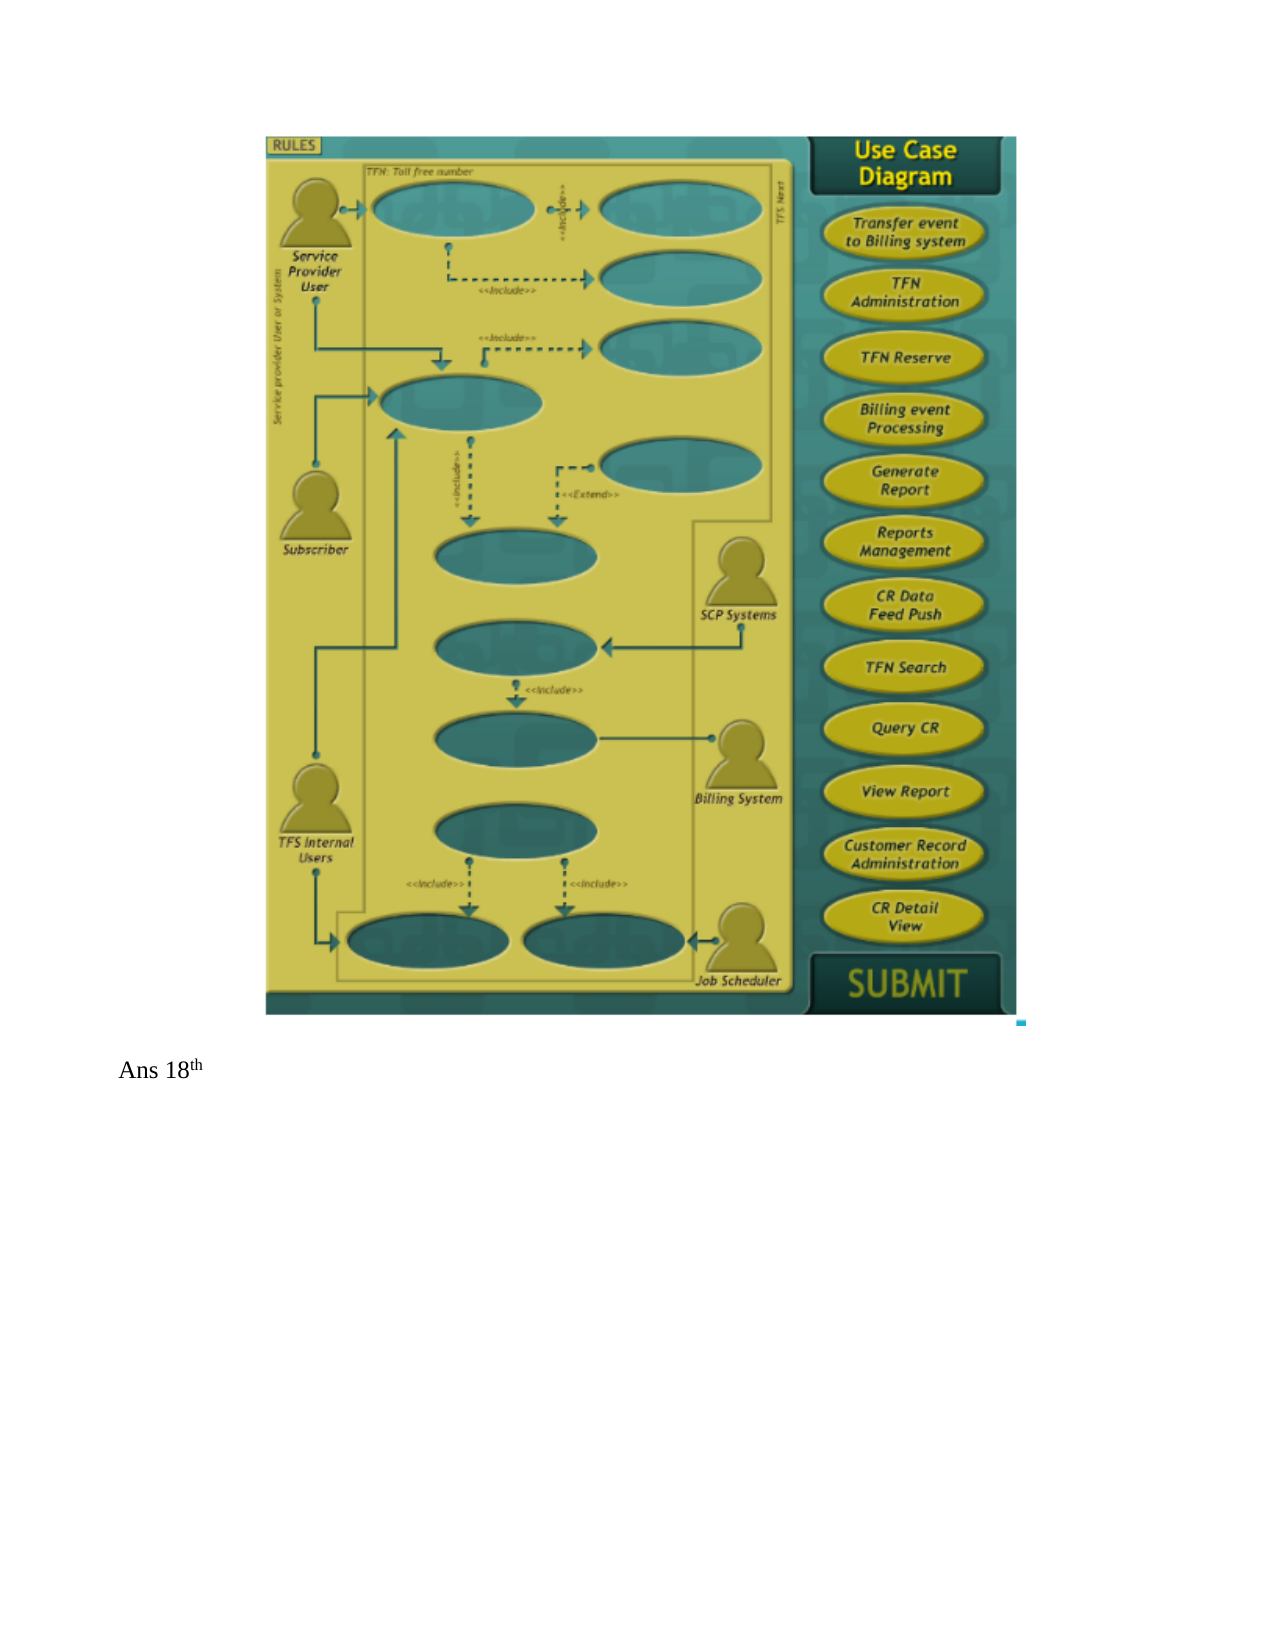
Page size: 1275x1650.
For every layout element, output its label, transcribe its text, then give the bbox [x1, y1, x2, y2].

text Ans 18th [118, 1055, 1157, 1083]
